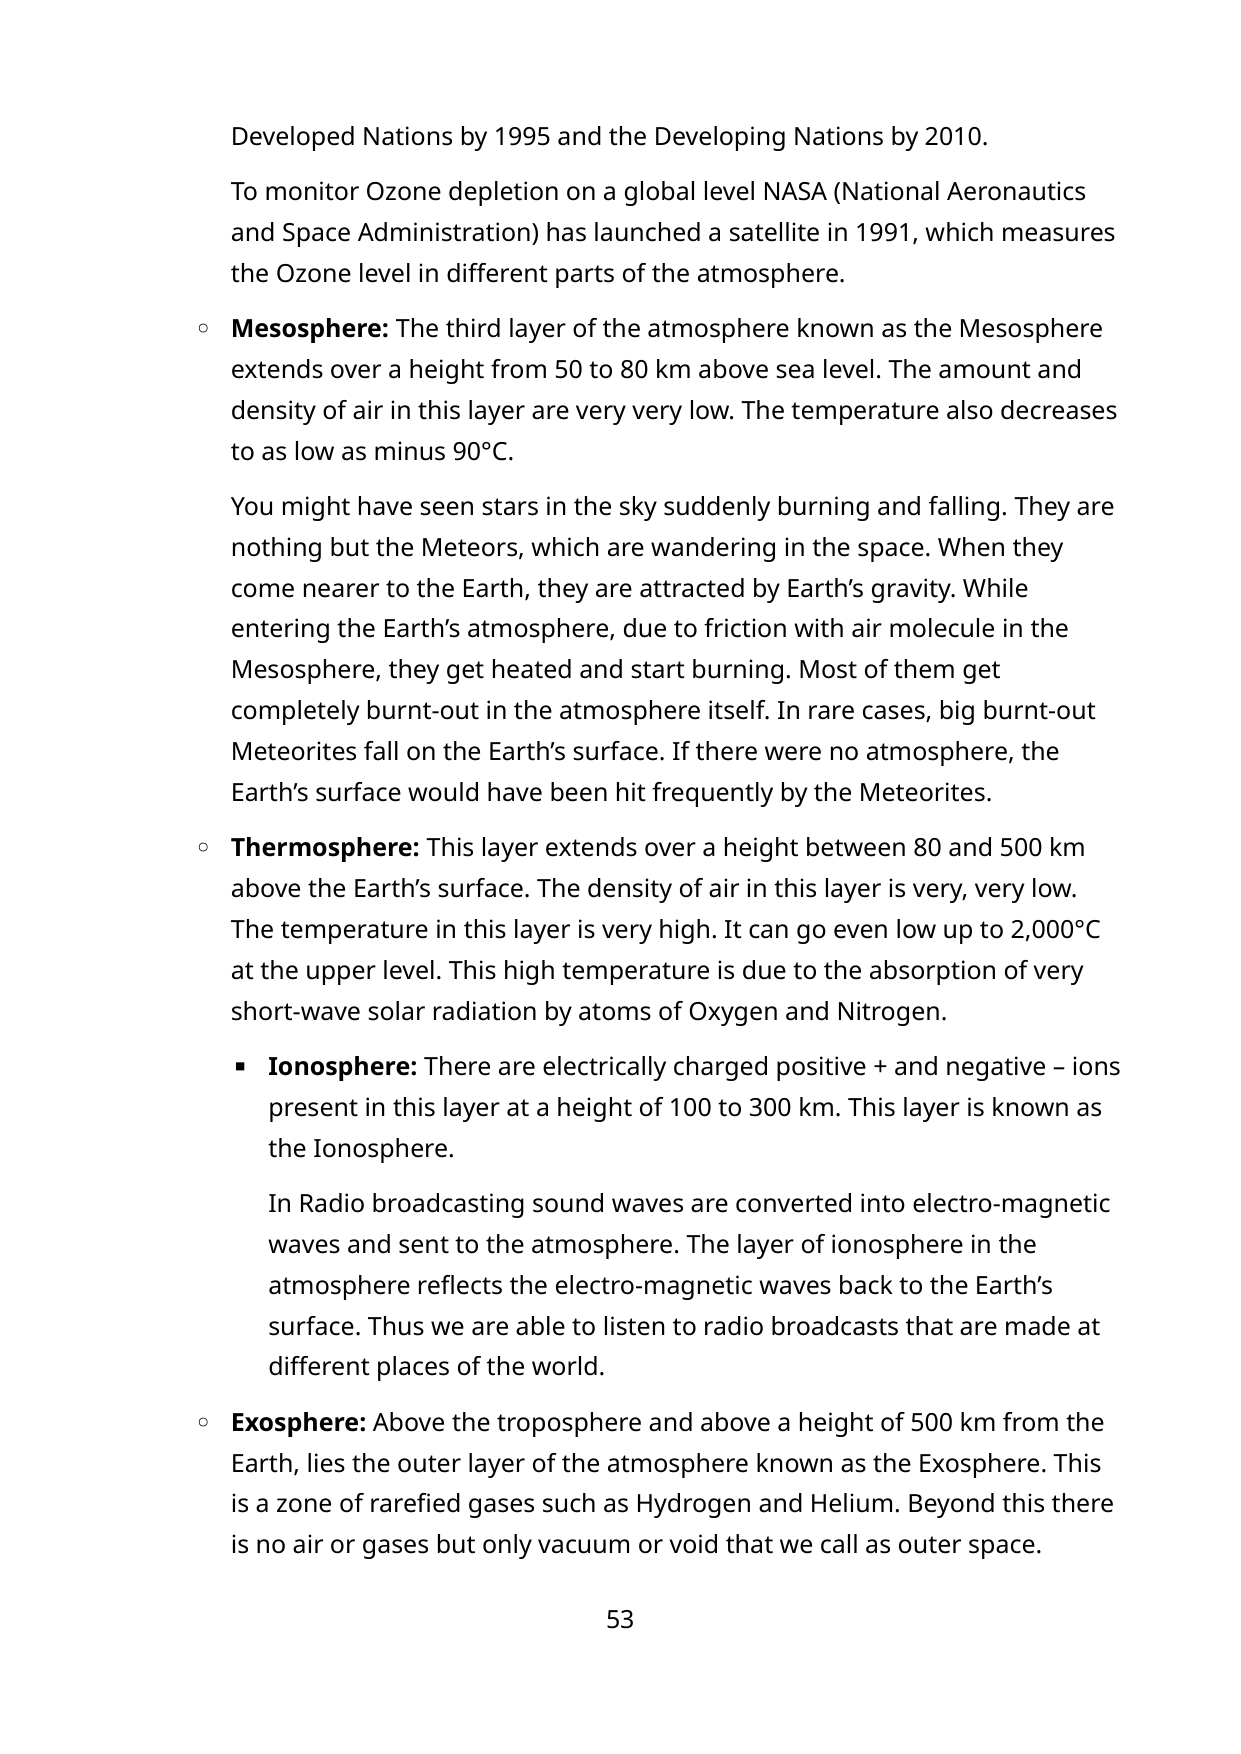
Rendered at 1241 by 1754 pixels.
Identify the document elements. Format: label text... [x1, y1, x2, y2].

list Mesosphere: The third layer of the atmosphere known as the Mesosphere extends over a height from 50 to 80 km above sea level. The amount and density of air in this layer are very very low. The temperature also decreases to as low as minus 90°C. [193, 311, 1122, 467]
list Exosphere: Above the troposphere and above a height of 500 km from the Earth, lies the outer layer of the atmosphere known as the Exosphere. This is a zone of rarefied gases such as Hydrogen and Helium. Beyond this there is no air or gases but only vacuum or void that we call as outer space. [193, 1404, 1122, 1561]
list Ionosphere: There are electrically charged positive + and negative – ions present in this layer at a height of 100 to 300 km. This layer is known as the Ionosphere. [231, 1048, 1122, 1164]
list To monitor Ozone depletion on a global level NASA (National Aeronautics and Space Administration) has launched a satellite in 1991, which measures the Ozone level in different parts of the atmosphere. [193, 173, 1122, 289]
list Developed Nations by 1995 and the Developing Nations by 2010. [193, 118, 1122, 152]
list Thermosphere: This layer extends over a height between 80 and 500 km above the Earth’s surface. The density of air in this layer is very, very low. The temperature in this layer is very high. It can go even low up to 2,000°C at the upper level. This high temperature is due to the absorption of very short-wave solar radiation by atoms of Oxygen and Nitrogen. [193, 830, 1122, 1027]
list In Radio broadcasting sound waves are converted into electro-magnetic waves and sent to the atmosphere. The layer of ionosphere in the atmosphere reflects the electro-magnetic waves back to the Earth’s surface. Thus we are able to listen to radio broadcasts that are made at different places of the world. [231, 1186, 1122, 1383]
list You might have seen stars in the sky suddenly burning and falling. They are nothing but the Meteors, which are wandering in the space. When they come nearer to the Earth, they are attracted by Earth’s gravity. While entering the Earth’s atmosphere, due to friction with air molecule in the Mesosphere, they get heated and start burning. Most of them get completely burnt-out in the atmosphere itself. In rare cases, big burnt-out Meteorites fall on the Earth’s surface. If there were no atmosphere, the Earth’s surface would have been hit frequently by the Meteorites. [193, 488, 1122, 808]
